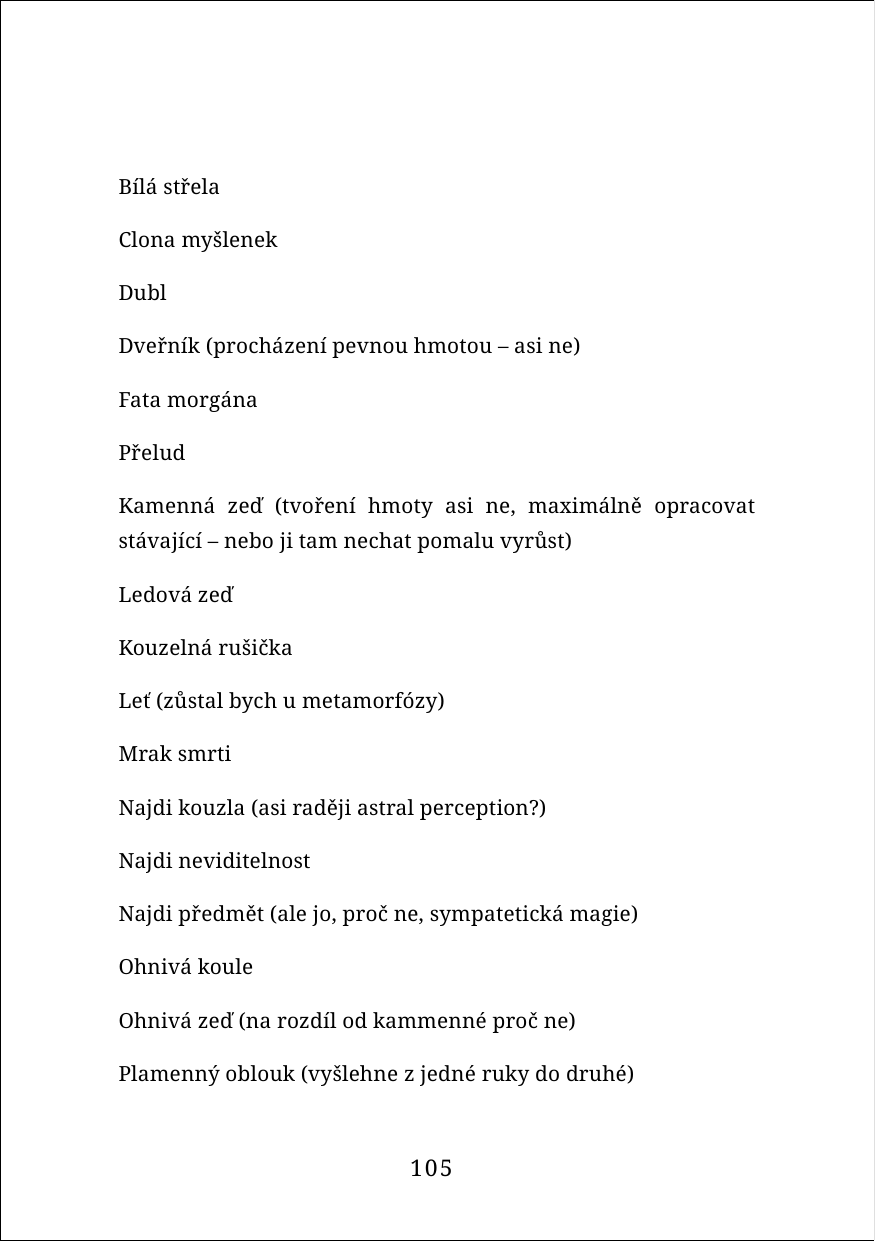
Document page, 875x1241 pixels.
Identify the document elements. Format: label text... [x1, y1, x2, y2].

text Plamenný oblouk (vyšlehne z jedné ruky do druhé) [118, 1059, 756, 1087]
text Leť (zůstal bych u metamorfózy) [118, 686, 756, 715]
text Kouzelná rušička [118, 633, 756, 662]
text Kamenná zeď (tvoření hmoty asi ne, maximálně opracovat stávající – nebo ji tam nechat pomalu vyrůst) [118, 491, 756, 555]
text Najdi předmět (ale jo, proč ne, sympatetická magie) [118, 899, 756, 928]
text Clona myšlenek [118, 225, 756, 253]
text Ledová zeď [118, 580, 756, 608]
text Ohnivá zeď (na rozdíl od kammenné proč ne) [118, 1006, 756, 1034]
text Dveřník (procházení pevnou hmotou – asi ne) [118, 331, 756, 360]
text Přelud [118, 438, 756, 466]
text Najdi neviditelnost [118, 846, 756, 874]
text Mrak smrti [118, 739, 756, 768]
text Najdi kouzla (asi raději astral perception?) [118, 793, 756, 821]
text Dubl [118, 278, 756, 307]
text Bílá střela [118, 172, 756, 200]
text Ohnivá koule [118, 952, 756, 981]
text Fata morgána [118, 385, 756, 413]
